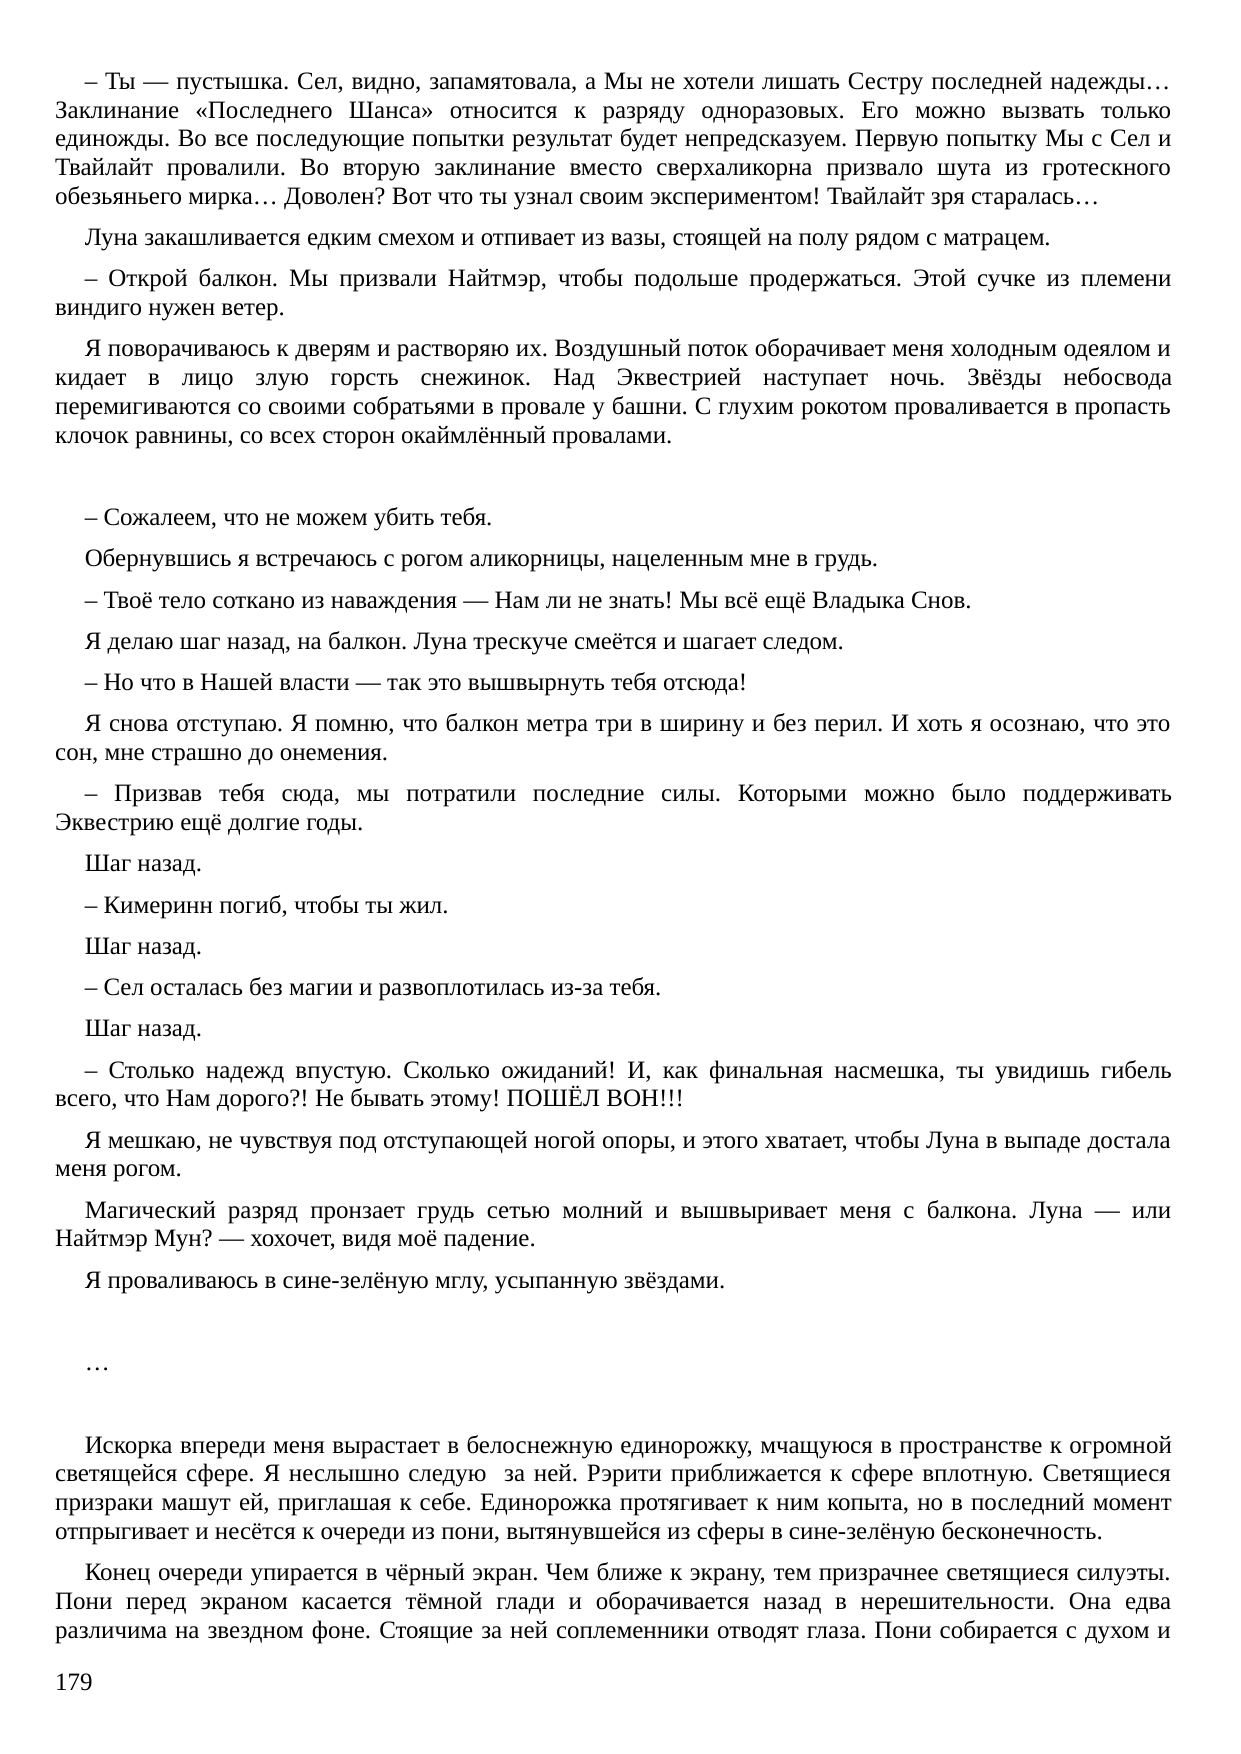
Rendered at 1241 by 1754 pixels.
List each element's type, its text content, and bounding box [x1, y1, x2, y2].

text Я поворачиваюсь к дверям и растворяю их. Воздушный поток оборачивает меня холодным одеялом и кидает в лицо злую горсть снежинок. Над Эквестрией наступает ночь. Звёзды небосвода перемигиваются со своими собратьями в провале у башни. С глухим рокотом проваливается в пропасть клочок равнины, со всех сторон окаймлённый провалами. [55, 333, 1173, 448]
text Я проваливаюсь в сине-зелёную мглу, усыпанную звёздами. [55, 1265, 1173, 1293]
text … [55, 1347, 1173, 1376]
text Шаг назад. [55, 848, 1173, 877]
text Шаг назад. [55, 1013, 1173, 1042]
text Луна закашливается едким смехом и отпивает из вазы, стоящей на полу рядом с матрацем. [55, 222, 1173, 251]
text – Призвав тебя сюда, мы потратили последние силы. Которыми можно было поддерживать Эквестрию ещё долгие годы. [55, 778, 1173, 836]
text Шаг назад. [55, 931, 1173, 960]
text Я мешкаю, не чувствуя под отступающей ногой опоры, и этого хватает, чтобы Луна в выпаде достала меня рогом. [55, 1125, 1173, 1182]
text Я делаю шаг назад, на балкон. Луна трескуче смеётся и шагает следом. [55, 626, 1173, 655]
text Магический разряд пронзает грудь сетью молний и вышвыривает меня с балкона. Луна — или Найтмэр Мун? — хохочет, видя моё падение. [55, 1195, 1173, 1252]
text – Столько надежд впустую. Сколько ожиданий! И, как финальная насмешка, ты увидишь гибель всего, что Нам дорого?! Не бывать этому! ПОШЁЛ ВОН!!! [55, 1055, 1173, 1112]
text Искорка впереди меня вырастает в белоснежную единорожку, мчащуюся в пространстве к огромной светящейся сфере. Я неслышно следую за ней. Рэрити приближается к сфере вплотную. Светящиеся призраки машут ей, приглашая к себе. Единорожка протягивает к ним копыта, но в последний момент отпрыгивает и несётся к очереди из пони, вытянувшейся из сферы в сине-зелёную бесконечность. [55, 1430, 1173, 1545]
text – Ты — пустышка. Сел, видно, запамятовала, а Мы не хотели лишать Сестру последней надежды… Заклинание «Последнего Шанса» относится к разряду одноразовых. Его можно вызвать только единожды. Во все последующие попытки результат будет непредсказуем. Первую попытку Мы с Сел и Твайлайт провалили. Во вторую заклинание вместо сверхаликорна призвало шута из гротескного обезьяньего мирка… Доволен? Вот что ты узнал своим экспериментом! Твайлайт зря старалась… [55, 66, 1173, 210]
text – Кимеринн погиб, чтобы ты жил. [55, 890, 1173, 918]
text – Твоё тело соткано из наваждения — Нам ли не знать! Мы всё ещё Владыка Снов. [55, 585, 1173, 613]
text – Но что в Нашей власти — так это вышвырнуть тебя отсюда! [55, 667, 1173, 696]
text Обернувшись я встречаюсь с рогом аликорницы, нацеленным мне в грудь. [55, 543, 1173, 572]
text Конец очереди упирается в чёрный экран. Чем ближе к экрану, тем призрачнее светящиеся силуэты. Пони перед экраном касается тёмной глади и оборачивается назад в нерешительности. Она едва различима на звездном фоне. Стоящие за ней соплеменники отводят глаза. Пони собирается с духом и [55, 1557, 1173, 1643]
text – Сел осталась без магии и развоплотилась из-за тебя. [55, 972, 1173, 1001]
text – Открой балкон. Мы призвали Найтмэр, чтобы подольше продержаться. Этой сучке из племени виндиго нужен ветер. [55, 263, 1173, 321]
text – Сожалеем, что не можем убить тебя. [55, 502, 1173, 531]
text Я снова отступаю. Я помню, что балкон метра три в ширину и без перил. И хоть я осознаю, что это сон, мне страшно до онемения. [55, 708, 1173, 766]
